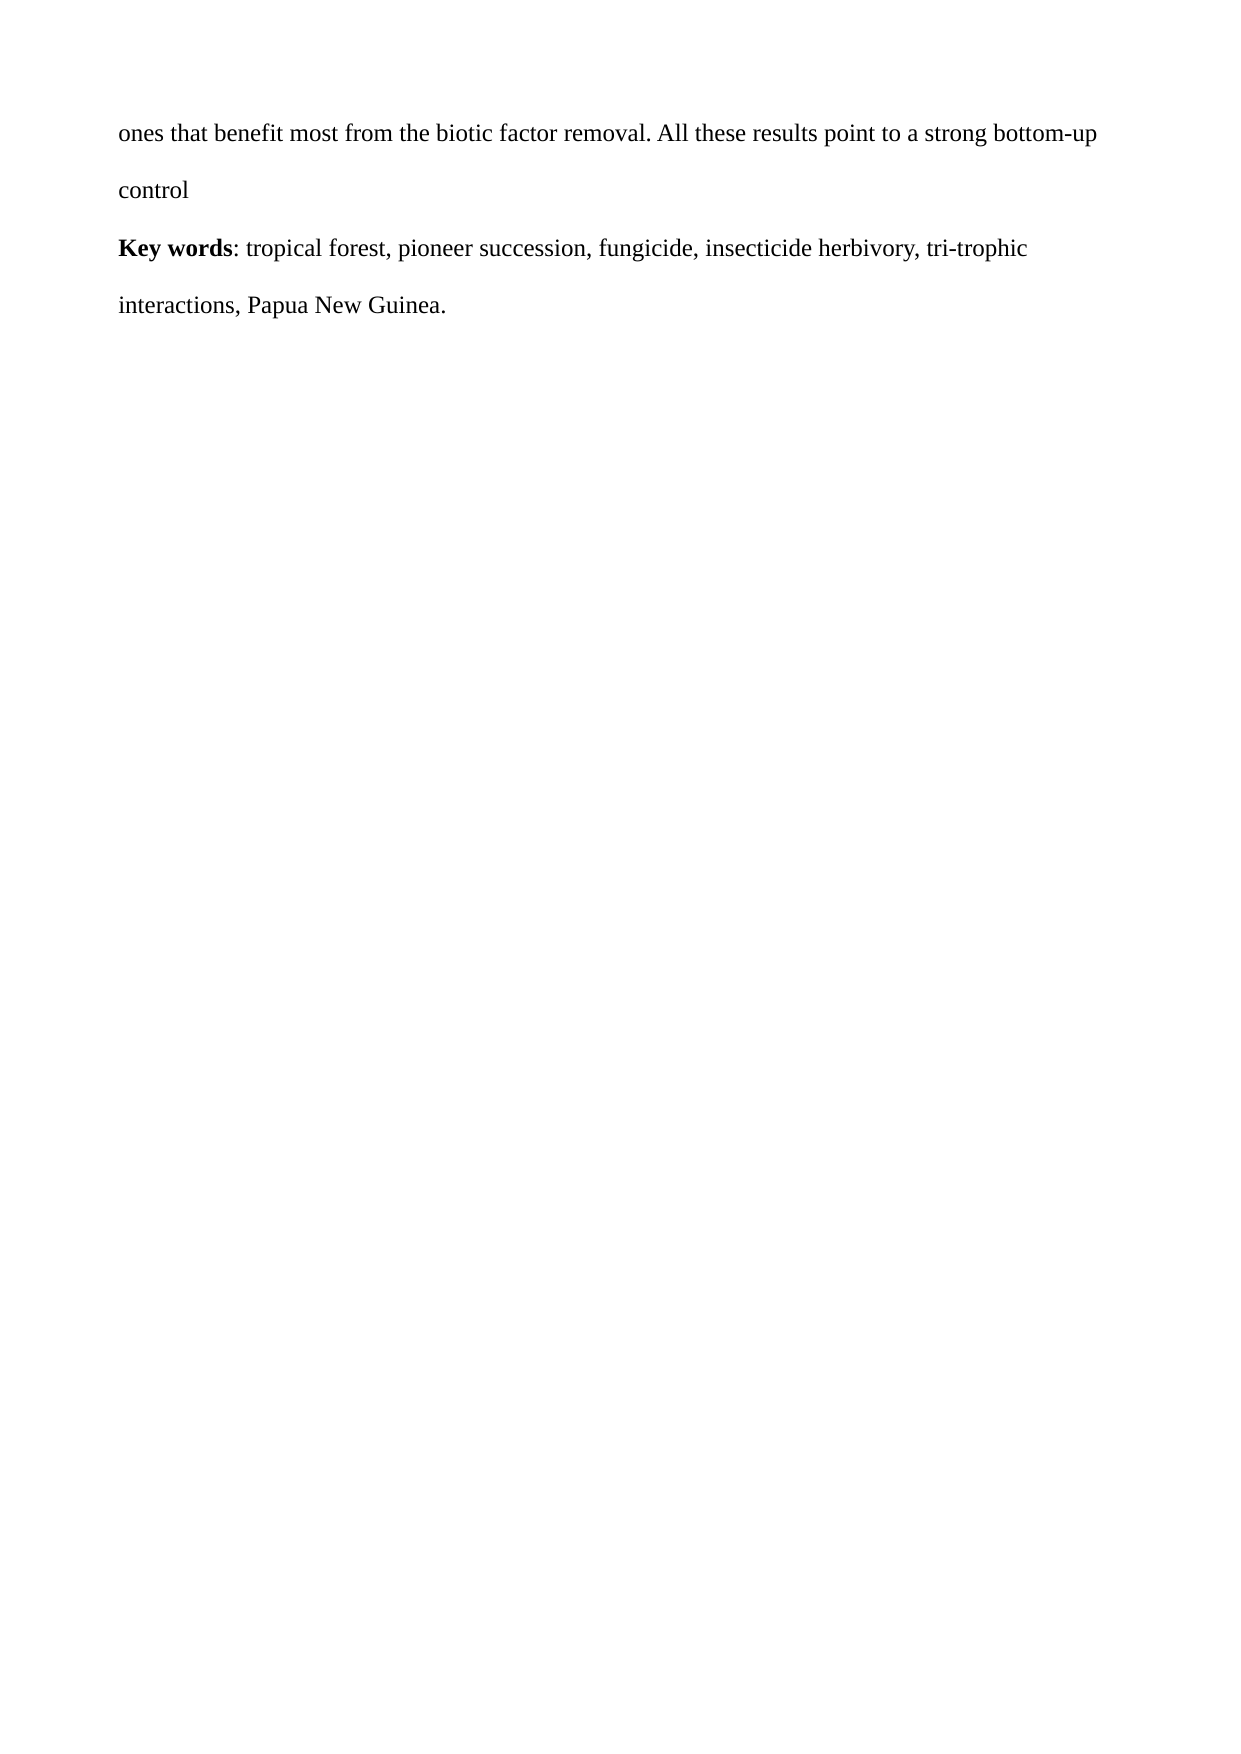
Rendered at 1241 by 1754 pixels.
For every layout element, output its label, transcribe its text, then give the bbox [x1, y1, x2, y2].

text ones that benefit most from the biotic factor removal. All these results point to a strong bottom-up control [118, 118, 1122, 204]
text Key words: tropical forest, pioneer succession, fungicide, insecticide herbivory, tri-trophic interactions, Papua New Guinea. [118, 233, 1122, 319]
